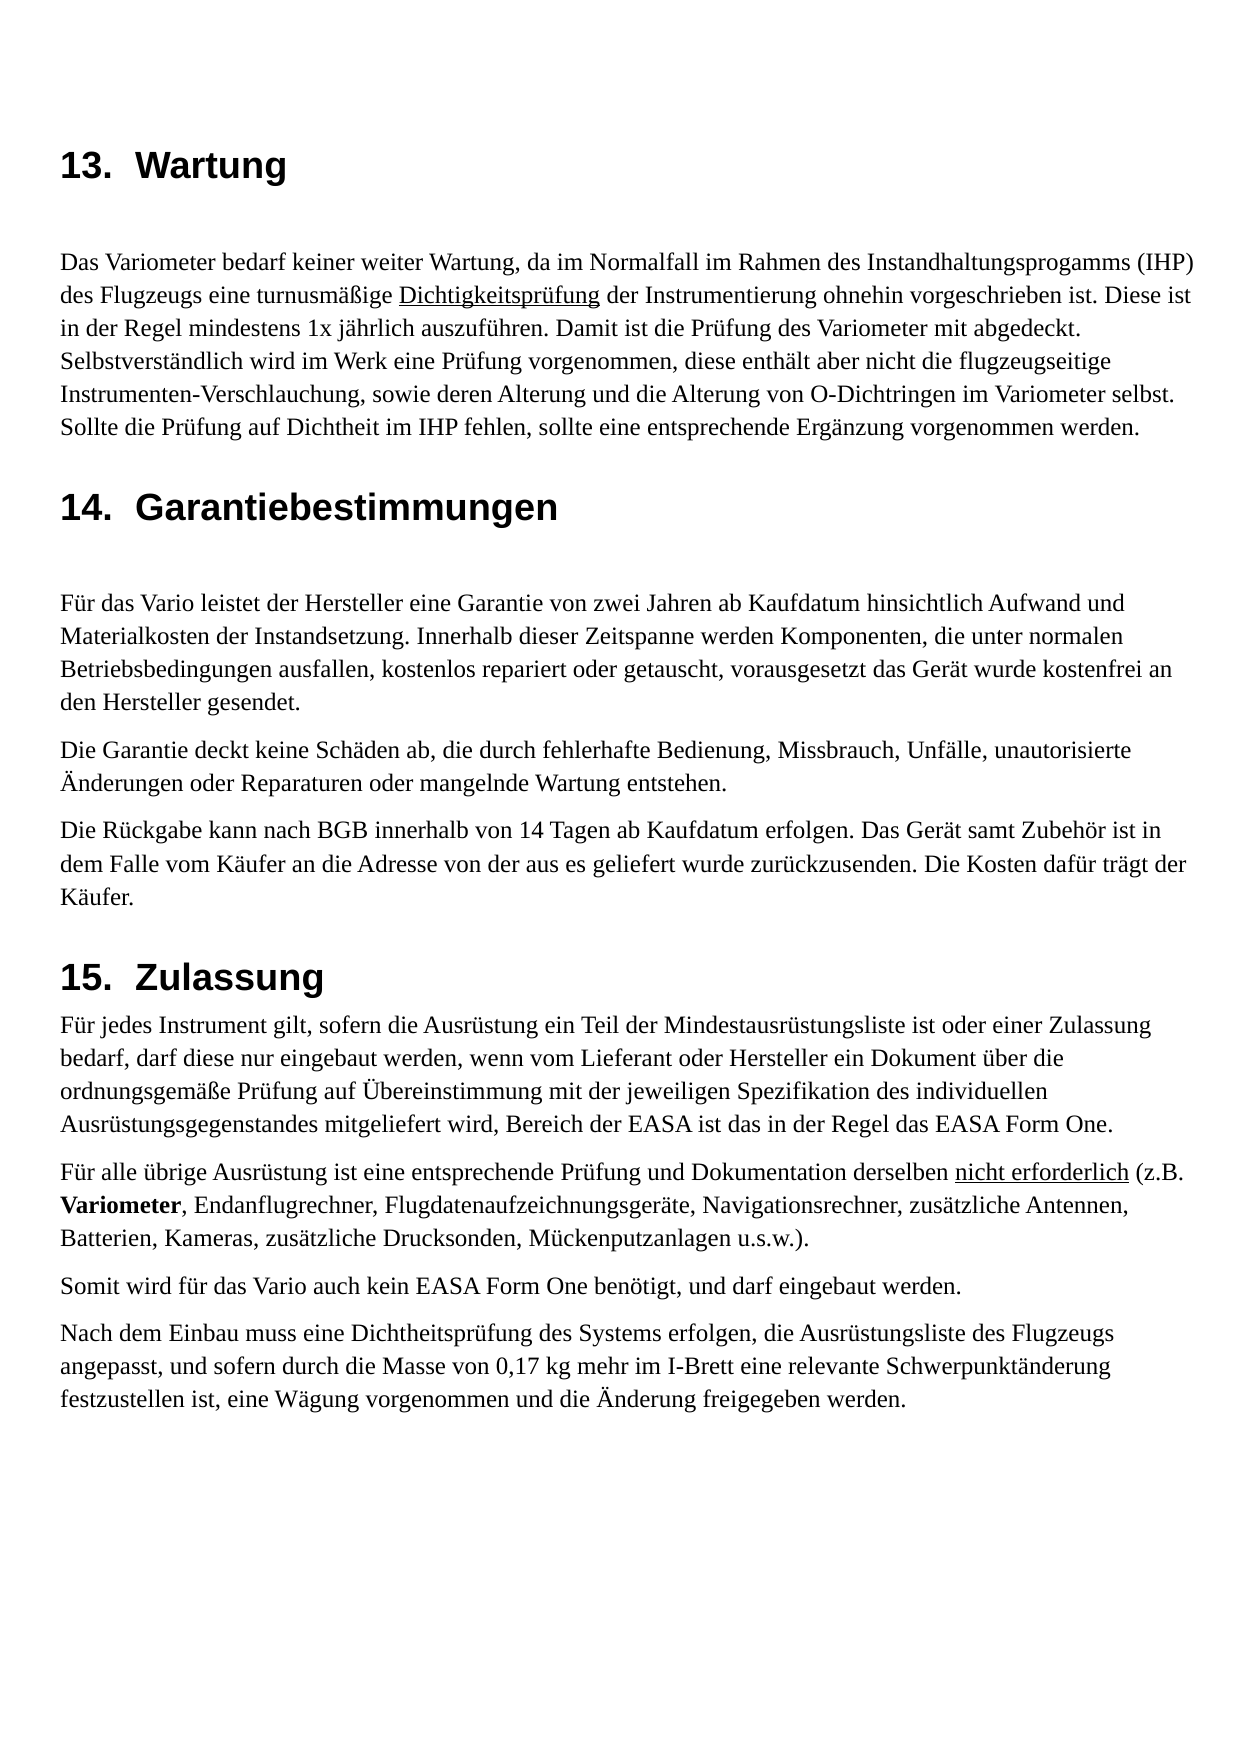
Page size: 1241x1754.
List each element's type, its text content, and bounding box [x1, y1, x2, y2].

text Das Variometer bedarf keiner weiter Wartung, da im Normalfall im Rahmen des Instandhaltungsprogamms (IHP) des Flugzeugs eine turnusmäßige Dichtigkeitsprüfung der Instrumentierung ohnehin vorgeschrieben ist. Diese ist in der Regel mindestens 1x jährlich auszuführen. Damit ist die Prüfung des Variometer mit abgedeckt. Selbstverständlich wird im Werk eine Prüfung vorgenommen, diese enthält aber nicht die flugzeugseitige Instrumenten-Verschlauchung, sowie deren Alterung und die Alterung von O-Dichtringen im Variometer selbst. Sollte die Prüfung auf Dichtheit im IHP fehlen, sollte eine entsprechende Ergänzung vorgenommen werden. [60, 247, 1207, 441]
text Für alle übrige Ausrüstung ist eine entsprechende Prüfung und Dokumentation derselben nicht erforderlich (z.B. Variometer, Endanflugrechner, Flugdatenaufzeichnungsgeräte, Navigationsrechner, zusätzliche Antennen, Batterien, Kameras, zusätzliche Drucksonden, Mückenputzanlagen u.s.w.). [60, 1157, 1207, 1252]
text Für das Vario leistet der Hersteller eine Garantie von zwei Jahren ab Kaufdatum hinsichtlich Aufwand und Materialkosten der Instandsetzung. Innerhalb dieser Zeitspanne werden Komponenten, die unter normalen Betriebsbedingungen ausfallen, kostenlos repariert oder getauscht, vorausgesetzt das Gerät wurde kostenfrei an den Hersteller gesendet. [60, 588, 1207, 716]
subtitle Zulassung [60, 954, 1207, 998]
text Nach dem Einbau muss eine Dichtheitsprüfung des Systems erfolgen, die Ausrüstungsliste des Flugzeugs angepasst, und sofern durch die Masse von 0,17 kg mehr im I-Brett eine relevante Schwerpunktänderung festzustellen ist, eine Wägung vorgenommen und die Änderung freigegeben werden. [60, 1318, 1207, 1413]
subtitle Garantiebestimmungen [60, 484, 1207, 528]
text Somit wird für das Vario auch kein EASA Form One benötigt, und darf eingebaut werden. [60, 1271, 1207, 1299]
text Die Rückgabe kann nach BGB innerhalb von 14 Tagen ab Kaufdatum erfolgen. Das Gerät samt Zubehör ist in dem Falle vom Käufer an die Adresse von der aus es geliefert wurde zurückzusenden. Die Kosten dafür trägt der Käufer. [60, 816, 1207, 910]
text Die Garantie deckt keine Schäden ab, die durch fehlerhafte Bedienung, Missbrauch, Unfälle, unautorisierte Änderungen oder Reparaturen oder mangelnde Wartung entstehen. [60, 735, 1207, 797]
text Für jedes Instrument gilt, sofern die Ausrüstung ein Teil der Mindestausrüstungsliste ist oder einer Zulassung bedarf, darf diese nur eingebaut werden, wenn vom Lieferant oder Hersteller ein Dokument über die ordnungsgemäße Prüfung auf Übereinstimmung mit der jeweiligen Spezifikation des individuellen Ausrüstungsgegenstandes mitgeliefert wird, Bereich der EASA ist das in der Regel das EASA Form One. [60, 1010, 1207, 1138]
subtitle Wartung [60, 143, 1207, 187]
